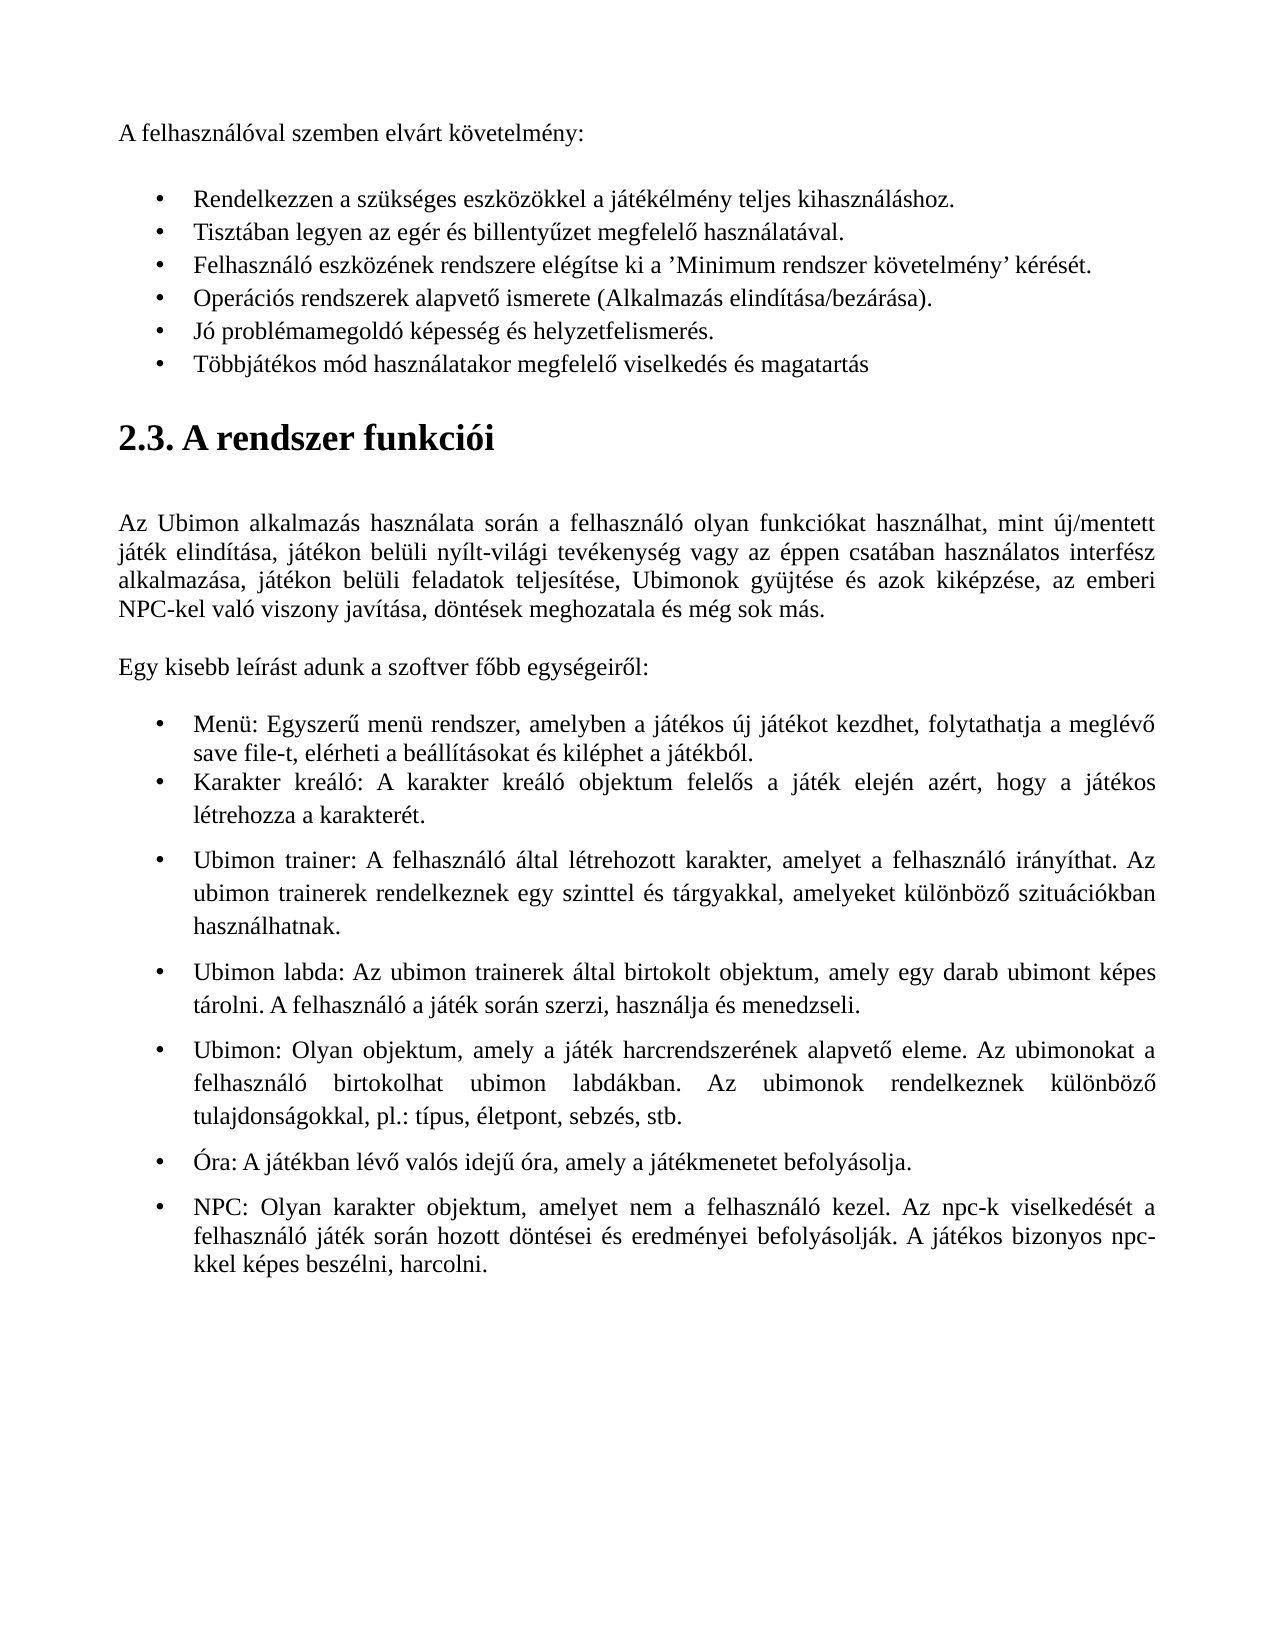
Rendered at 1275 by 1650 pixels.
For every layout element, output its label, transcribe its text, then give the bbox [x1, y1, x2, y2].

list Óra: A játékban lévő valós idejű óra, amely a játékmenetet befolyásolja. [156, 1147, 1157, 1175]
list Menü: Egyszerű menü rendszer, amelyben a játékos új játékot kezdhet, folytathatja a meglévő save file-t, elérheti a beállításokat és kiléphet a játékból. [156, 709, 1157, 767]
list Ubimon trainer: A felhasználó által létrehozott karakter, amelyet a felhasználó irányíthat. Az ubimon trainerek rendelkeznek egy szinttel és tárgyakkal, amelyeket különböző szituációkban használhatnak. [156, 845, 1157, 940]
text Az Ubimon alkalmazás használata során a felhasználó olyan funkciókat használhat, mint új/mentett játék elindítása, játékon belüli nyílt-világi tevékenység vagy az éppen csatában használatos interfész alkalmazása, játékon belüli feladatok teljesítése, Ubimonok gyüjtése és azok kiképzése, az emberi NPC-kel való viszony javítása, döntések meghozatala és még sok más. [118, 508, 1157, 623]
list NPC: Olyan karakter objektum, amelyet nem a felhasználó kezel. Az npc-k viselkedését a felhasználó játék során hozott döntései és eredményei befolyásolják. A játékos bizonyos npc-kkel képes beszélni, harcolni. [156, 1192, 1157, 1278]
list Operációs rendszerek alapvető ismerete (Alkalmazás elindítása/bezárása). [156, 283, 1157, 312]
list Rendelkezzen a szükséges eszközökkel a játékélmény teljes kihasználáshoz. [156, 184, 1157, 213]
list Ubimon: Olyan objektum, amely a játék harcrendszerének alapvető eleme. Az ubimonokat a felhasználó birtokolhat ubimon labdákban. Az ubimonok rendelkeznek különböző tulajdonságokkal, pl.: típus, életpont, sebzés, stb. [156, 1035, 1157, 1130]
list Jó problémamegoldó képesség és helyzetfelismerés. [156, 316, 1157, 345]
list Többjátékos mód használatakor megfelelő viselkedés és magatartás [156, 349, 1157, 378]
list 2.3. A rendszer funkciói [118, 415, 1157, 458]
list Felhasználó eszközének rendszere elégítse ki a ’Minimum rendszer követelmény’ kérését. [156, 250, 1157, 279]
list Tisztában legyen az egér és billentyűzet megfelelő használatával. [156, 217, 1157, 246]
text A felhasználóval szemben elvárt követelmény: [118, 118, 1157, 147]
list Karakter kreáló: A karakter kreáló objektum felelős a játék elején azért, hogy a játékos létrehozza a karakterét. [156, 767, 1157, 828]
text Egy kisebb leírást adunk a szoftver főbb egységeiről: [118, 623, 1157, 681]
list Ubimon labda: Az ubimon trainerek által birtokolt objektum, amely egy darab ubimont képes tárolni. A felhasználó a játék során szerzi, használja és menedzseli. [156, 957, 1157, 1018]
